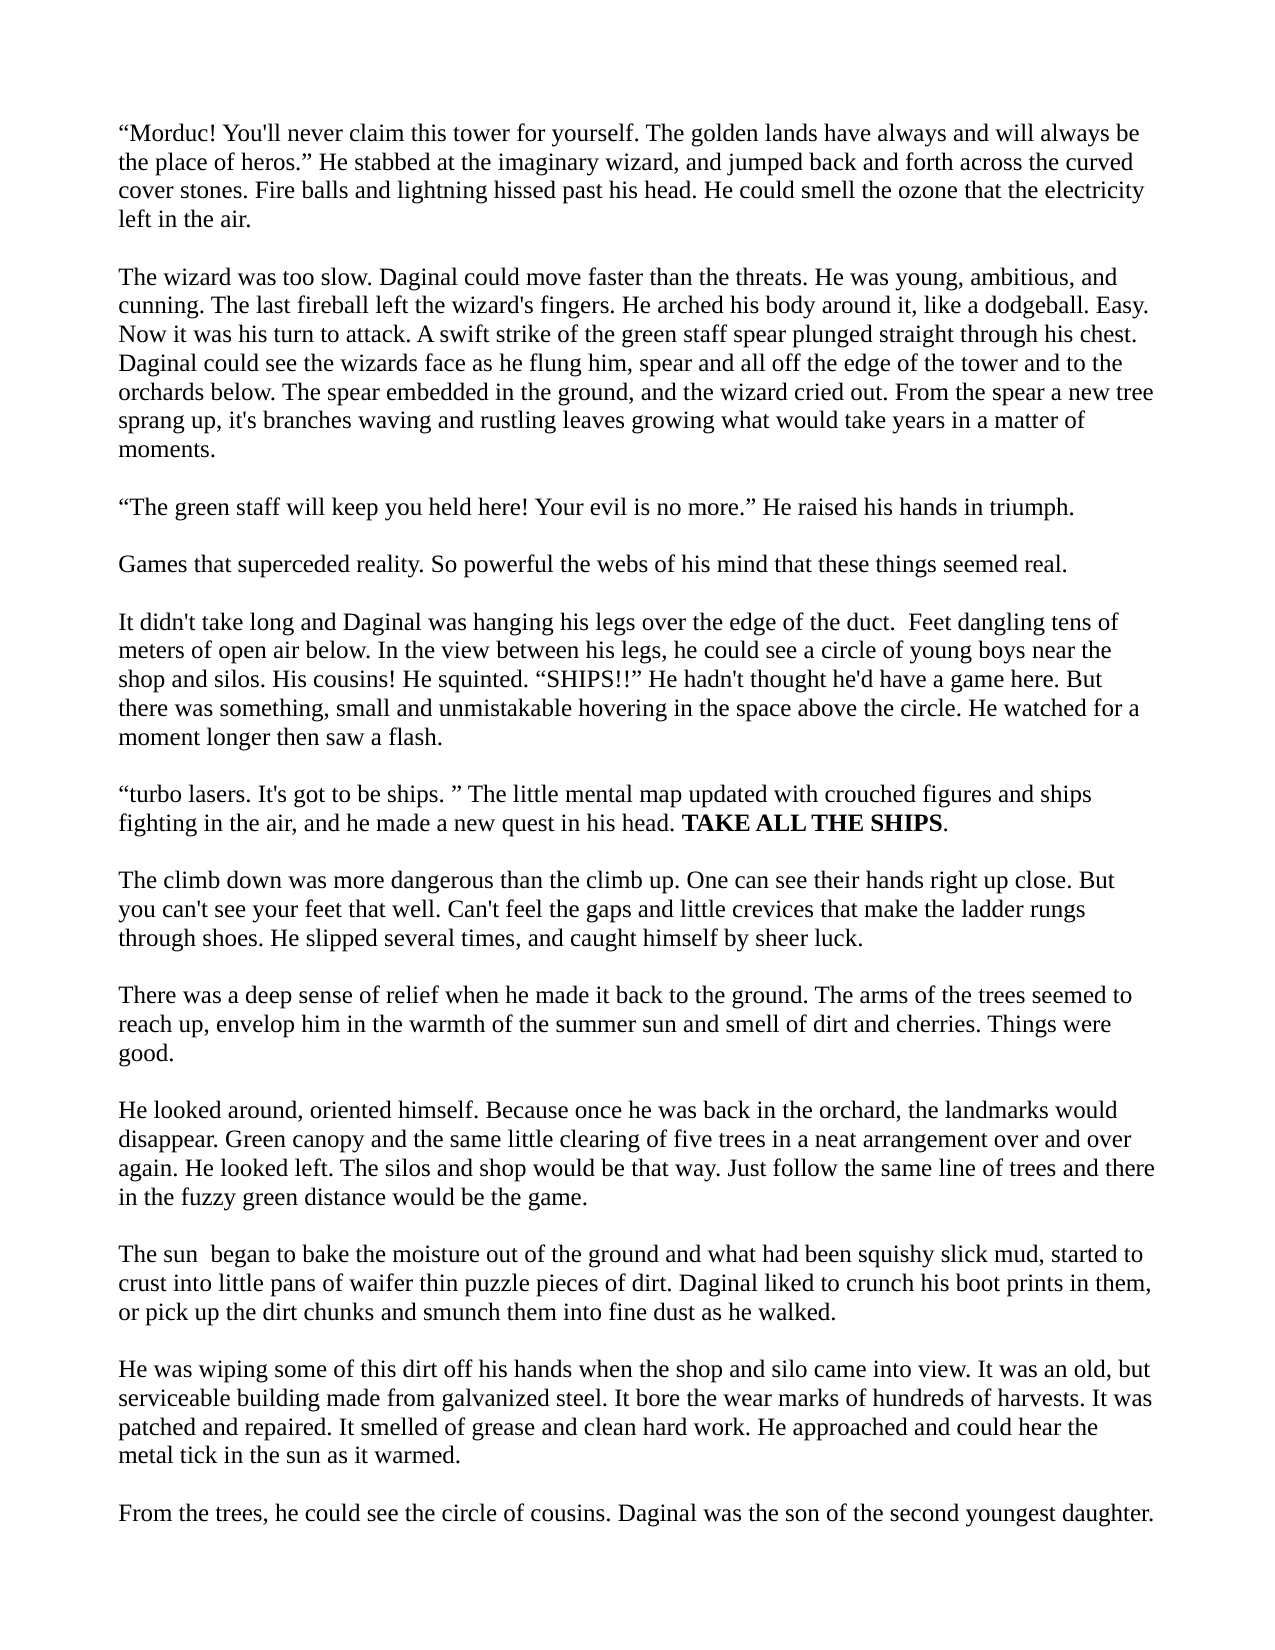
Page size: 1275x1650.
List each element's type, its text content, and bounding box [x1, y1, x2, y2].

text He looked around, oriented himself. Because once he was back in the orchard, the landmarks would disappear. Green canopy and the same little clearing of five trees in a neat arrangement over and over again. He looked left. The silos and shop would be that way. Just follow the same line of trees and there in the fuzzy green distance would be the game. [118, 1096, 1157, 1211]
text “Morduc! You'll never claim this tower for yourself. The golden lands have always and will always be the place of heros.” He stabbed at the imaginary wizard, and jumped back and forth across the curved cover stones. Fire balls and lightning hissed past his head. He could smell the ozone that the electricity left in the air. [118, 118, 1157, 233]
text There was a deep sense of relief when he made it back to the ground. The arms of the trees seemed to reach up, envelop him in the warmth of the summer sun and smell of dirt and cherries. Things were good. [118, 981, 1157, 1067]
text The wizard was too slow. Daginal could move faster than the threats. He was young, ambitious, and cunning. The last fireball left the wizard's fingers. He arched his body around it, like a dodgeball. Easy. Now it was his turn to attack. A swift strike of the green staff spear plunged straight through his chest. Daginal could see the wizards face as he flung him, spear and all off the edge of the tower and to the orchards below. The spear embedded in the ground, and the wizard cried out. From the spear a new tree sprang up, it's branches waving and rustling leaves growing what would take years in a matter of moments. “The green staff will keep you held here! Your evil is no more.” He raised his hands in triumph. [118, 262, 1157, 521]
text It didn't take long and Daginal was hanging his legs over the edge of the duct. Feet dangling tens of meters of open air below. In the view between his legs, he could see a circle of young boys near the shop and silos. His cousins! He squinted. “SHIPS!!” He hadn't thought he'd have a game here. But there was something, small and unmistakable hovering in the space above the circle. He watched for a moment longer then saw a flash. “turbo lasers. It's got to be ships. ” The little mental map updated with crouched figures and ships fighting in the air, and he made a new quest in his head. TAKE ALL THE SHIPS. [118, 607, 1157, 837]
text The climb down was more dangerous than the climb up. One can see their hands right up close. But you can't see your feet that well. Can't feel the gaps and little crevices that make the ladder rungs through shoes. He slipped several times, and caught himself by sheer luck. [118, 866, 1157, 952]
text Games that superceded reality. So powerful the webs of his mind that these things seemed real. [118, 549, 1157, 578]
text The sun began to bake the moisture out of the ground and what had been squishy slick mud, started to crust into little pans of waifer thin puzzle pieces of dirt. Daginal liked to crunch his boot prints in them, or pick up the dirt chunks and smunch them into fine dust as he walked. [118, 1239, 1157, 1326]
text From the trees, he could see the circle of cousins. Daginal was the son of the second youngest daughter. [118, 1498, 1157, 1527]
text He was wiping some of this dirt off his hands when the shop and silo came into view. It was an old, but serviceable building made from galvanized steel. It bore the wear marks of hundreds of harvests. It was patched and repaired. It smelled of grease and clean hard work. He approached and could hear the metal tick in the sun as it warmed. [118, 1354, 1157, 1469]
